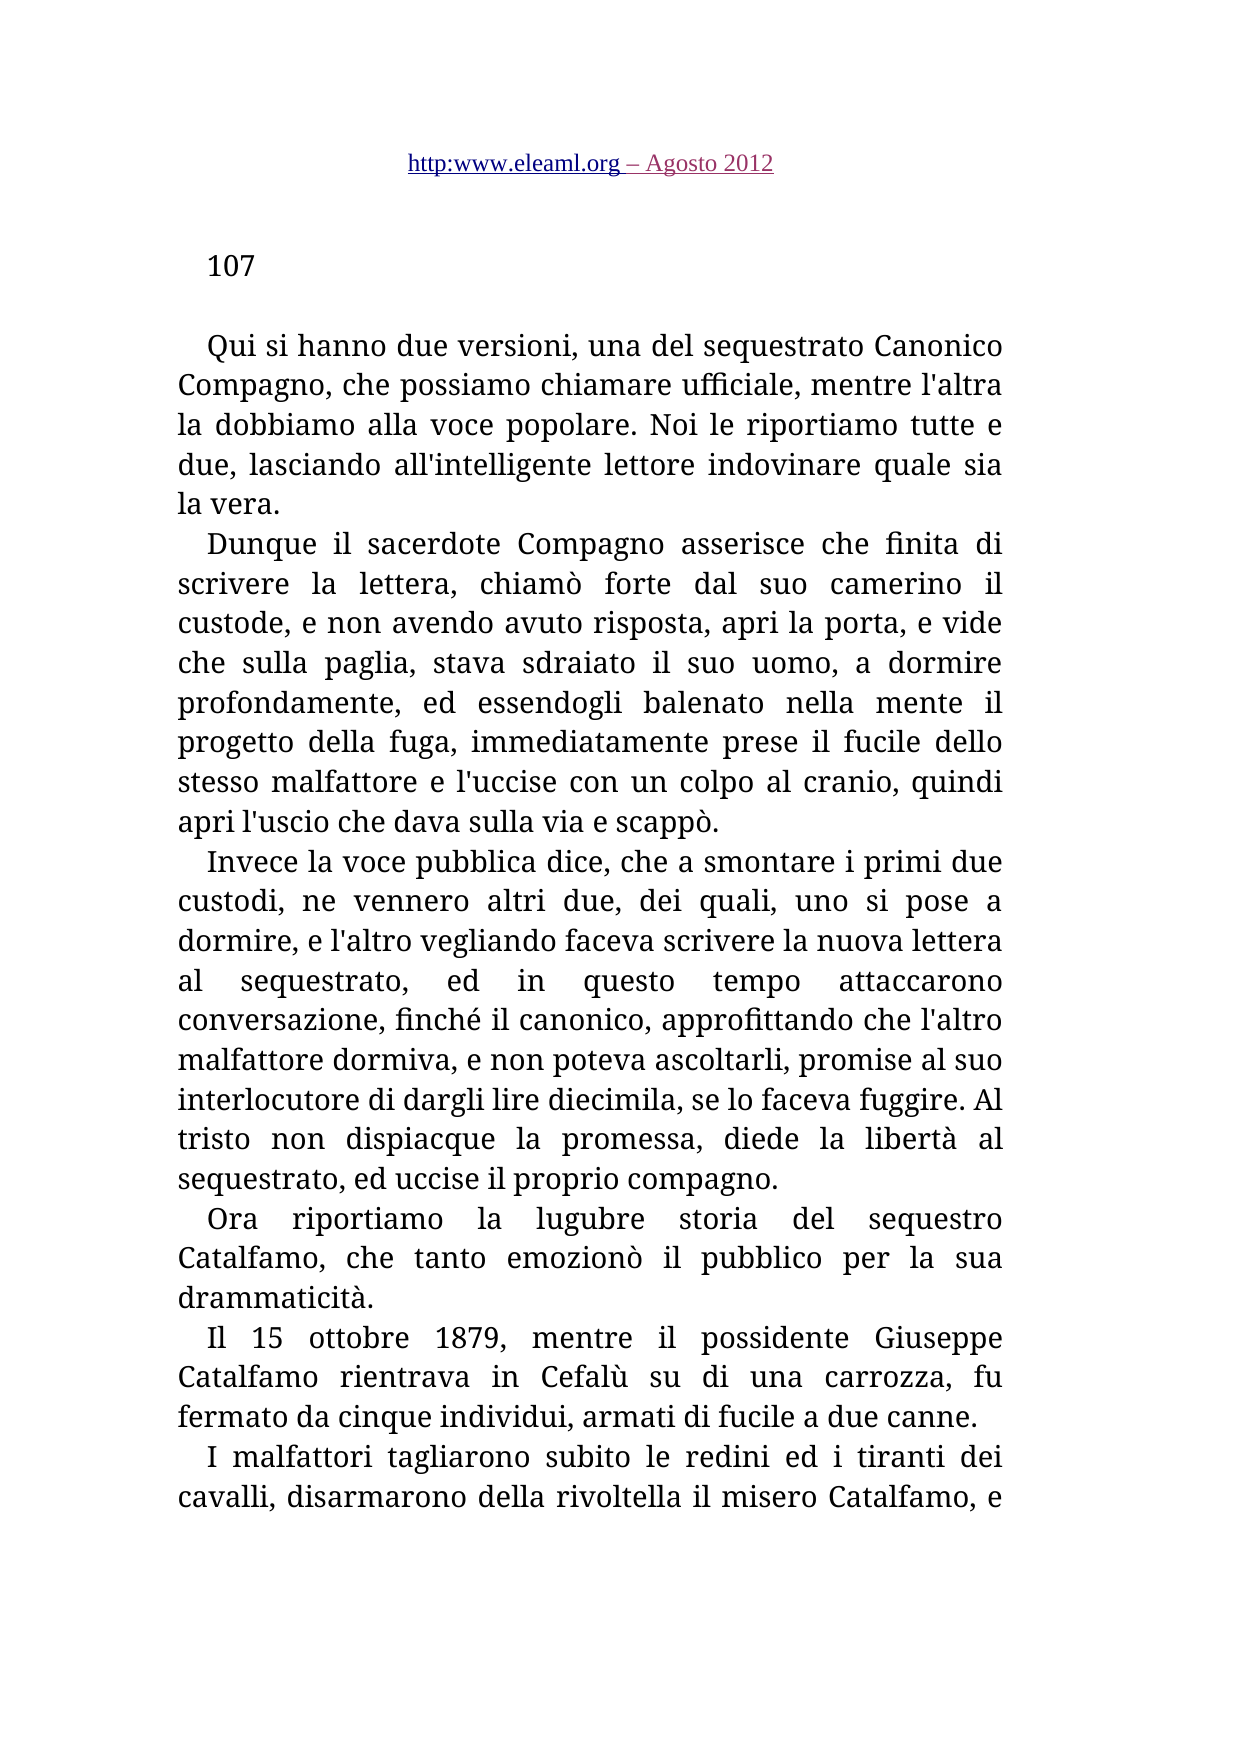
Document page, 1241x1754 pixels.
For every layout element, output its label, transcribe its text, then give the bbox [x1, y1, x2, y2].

text Il 15 ottobre 1879, mentre il possidente Giuseppe Catalfamo rientrava in Cefalù su di una carrozza, fu fermato da cinque individui, armati di fucile a due canne. [177, 1317, 1004, 1436]
text Qui si hanno due versioni, una del sequestrato Canonico Compagno, che possiamo chiamare ufficiale, mentre l'altra la dobbiamo alla voce popolare. Noi le riportiamo tutte e due, lasciando all'intelligente lettore indovinare quale sia la vera. [177, 325, 1004, 523]
text I malfattori tagliarono subito le redini ed i tiranti dei cavalli, disarmarono della rivoltella il misero Catalfamo, e [177, 1436, 1004, 1516]
text Ora riportiamo la lugubre storia del sequestro Catalfamo, che tanto emozionò il pubblico per la sua drammaticità. [177, 1198, 1004, 1317]
text Invece la voce pubblica dice, che a smontare i primi due custodi, ne vennero altri due, dei quali, uno si pose a dormire, e l'altro vegliando faceva scrivere la nuova lettera al sequestrato, ed in questo tempo attaccarono conversazione, finché il canonico, approfittando che l'altro malfattore dormiva, e non poteva ascoltarli, promise al suo interlocutore di dargli lire diecimila, se lo faceva fuggire. Al tristo non dispiacque la promessa, diede la libertà al sequestrato, ed uccise il proprio compagno. [177, 841, 1004, 1198]
text 107 [177, 246, 1004, 285]
text Dunque il sacerdote Compagno asserisce che finita di scrivere la lettera, chiamò forte dal suo camerino il custode, e non avendo avuto risposta, apri la porta, e vide che sulla paglia, stava sdraiato il suo uomo, a dormire profondamente, ed essendogli balenato nella mente il progetto della fuga, immediatamente prese il fucile dello stesso malfattore e l'uccise con un colpo al cranio, quindi apri l'uscio che dava sulla via e scappò. [177, 523, 1004, 841]
